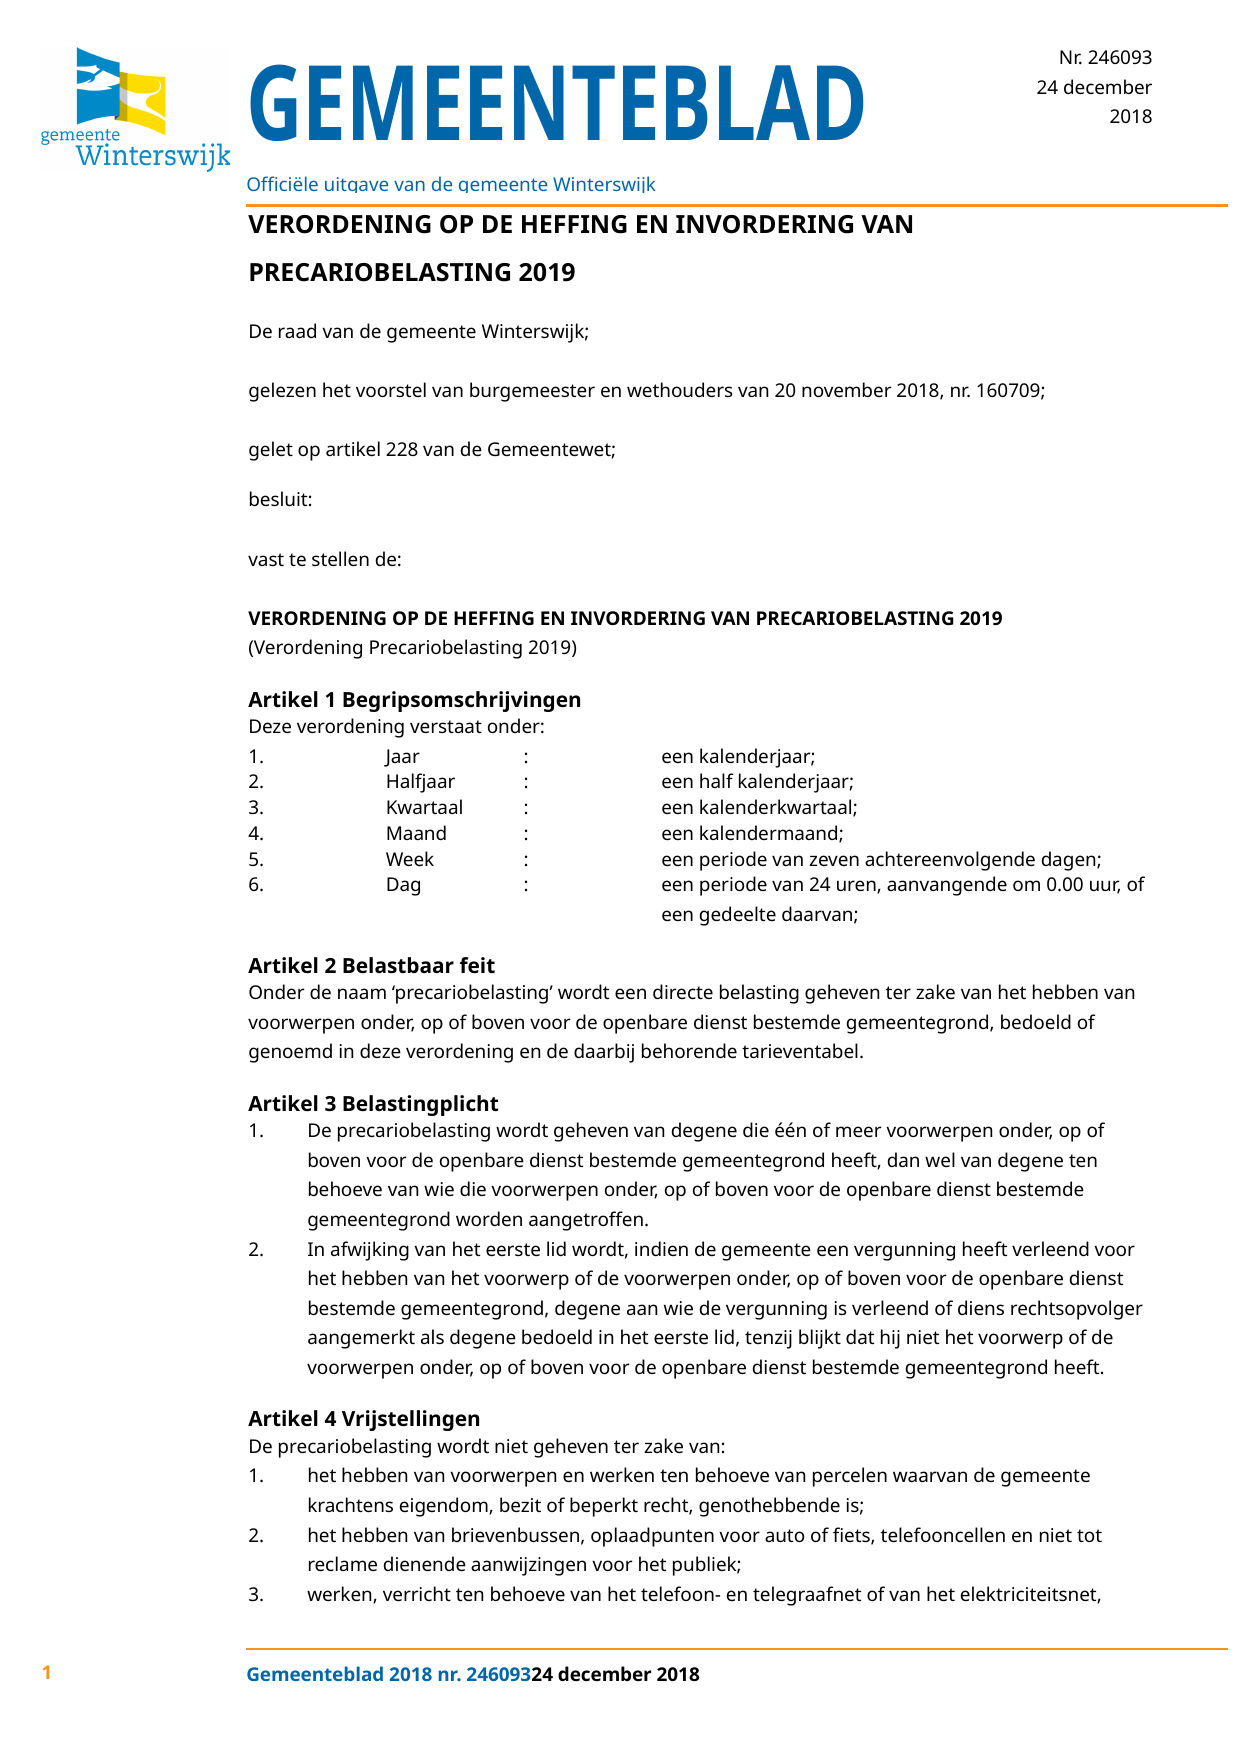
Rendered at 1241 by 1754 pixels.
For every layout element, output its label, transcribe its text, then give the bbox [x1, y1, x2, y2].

list In afwijking van het eerste lid wordt, indien de gemeente een vergunning heeft verleend voor het hebben van het voorwerp of de voorwerpen onder, op of boven voor de openbare dienst bestemde gemeentegrond, degene aan wie de vergunning is verleend of diens rechtsopvolger aangemerkt als degene bedoeld in het eerste lid, tenzij blijkt dat hij niet het voorwerp of de voorwerpen onder, op of boven voor de openbare dienst bestemde gemeentegrond heeft. [248, 1236, 1152, 1380]
table_cell 5. [248, 846, 386, 872]
table_cell : [523, 820, 661, 846]
text (Verordening Precariobelasting 2019) [248, 634, 1152, 660]
text Deze verordening verstaat onder: [248, 713, 1152, 739]
text Artikel 2 Belastbaar feit [248, 951, 1152, 979]
text Artikel 3 Belastingplicht [248, 1089, 1152, 1117]
table_cell : [523, 872, 661, 927]
list het hebben van voorwerpen en werken ten behoeve van percelen waarvan de gemeente krachtens eigendom, bezit of beperkt recht, genothebbende is; [248, 1463, 1152, 1518]
table_cell Dag [386, 872, 523, 927]
table_header : [523, 743, 661, 769]
table_header Jaar [386, 743, 523, 769]
table_cell een periode van zeven achtereenvolgende dagen; [661, 846, 1152, 872]
table_cell een half kalenderjaar; [661, 769, 1152, 794]
text besluit: [248, 487, 1152, 512]
text De raad van de gemeente Winterswijk; [248, 318, 1152, 344]
table_cell Maand [386, 820, 523, 846]
table_cell Halfjaar [386, 769, 523, 794]
picture [225, 153, 231, 162]
table_cell Week [386, 846, 523, 872]
picture [41, 47, 231, 172]
list De precariobelasting wordt geheven van degene die één of meer voorwerpen onder, op of boven voor de openbare dienst bestemde gemeentegrond heeft, dan wel van degene ten behoeve van wie die voorwerpen onder, op of boven voor de openbare dienst bestemde gemeentegrond worden aangetroffen. [248, 1117, 1152, 1232]
table_header een kalenderjaar; [661, 743, 1152, 769]
text VERORDENING OP DE HEFFING EN INVORDERING VAN PRECARIOBELASTING 2019 [248, 207, 1152, 288]
table_cell : [523, 769, 661, 794]
table_cell : [523, 795, 661, 820]
table_cell 3. [248, 795, 386, 820]
text Onder de naam ‘precariobelasting’ wordt een directe belasting geheven ter zake van het hebben van voorwerpen onder, op of boven voor de openbare dienst bestemde gemeentegrond, bedoeld of genoemd in deze verordening en de daarbij behorende tarieventabel. [248, 979, 1152, 1064]
table_cell 6. [248, 872, 386, 927]
table_cell Kwartaal [386, 795, 523, 820]
text Artikel 4 Vrijstellingen [248, 1404, 1152, 1433]
table_cell een kalendermaand; [661, 820, 1152, 846]
list het hebben van brievenbussen, oplaadpunten voor auto of fiets, telefooncellen en niet tot reclame dienende aanwijzingen voor het publiek; [248, 1522, 1152, 1577]
table_cell 2. [248, 769, 386, 794]
text gelezen het voorstel van burgemeester en wethouders van 20 november 2018, nr. 160709; [248, 377, 1152, 403]
text Artikel 1 Begripsomschrijvingen [248, 685, 1152, 713]
text vast te stellen de: [248, 546, 1152, 571]
table_cell : [523, 846, 661, 872]
list werken, verricht ten behoeve van het telefoon- en telegraafnet of van het elektriciteitsnet, [248, 1581, 1152, 1607]
text gelet op artikel 228 van de Gemeentewet; [248, 436, 1152, 462]
table_cell een kalenderkwartaal; [661, 795, 1152, 820]
table_header 1. [248, 743, 386, 769]
text De precariobelasting wordt niet geheven ter zake van: [248, 1433, 1152, 1459]
text VERORDENING OP DE HEFFING EN INVORDERING VAN PRECARIOBELASTING 2019 [248, 605, 1152, 631]
table_cell 4. [248, 820, 386, 846]
table_cell een periode van 24 uren, aanvangende om 0.00 uur, of een gedeelte daarvan; [661, 872, 1152, 927]
